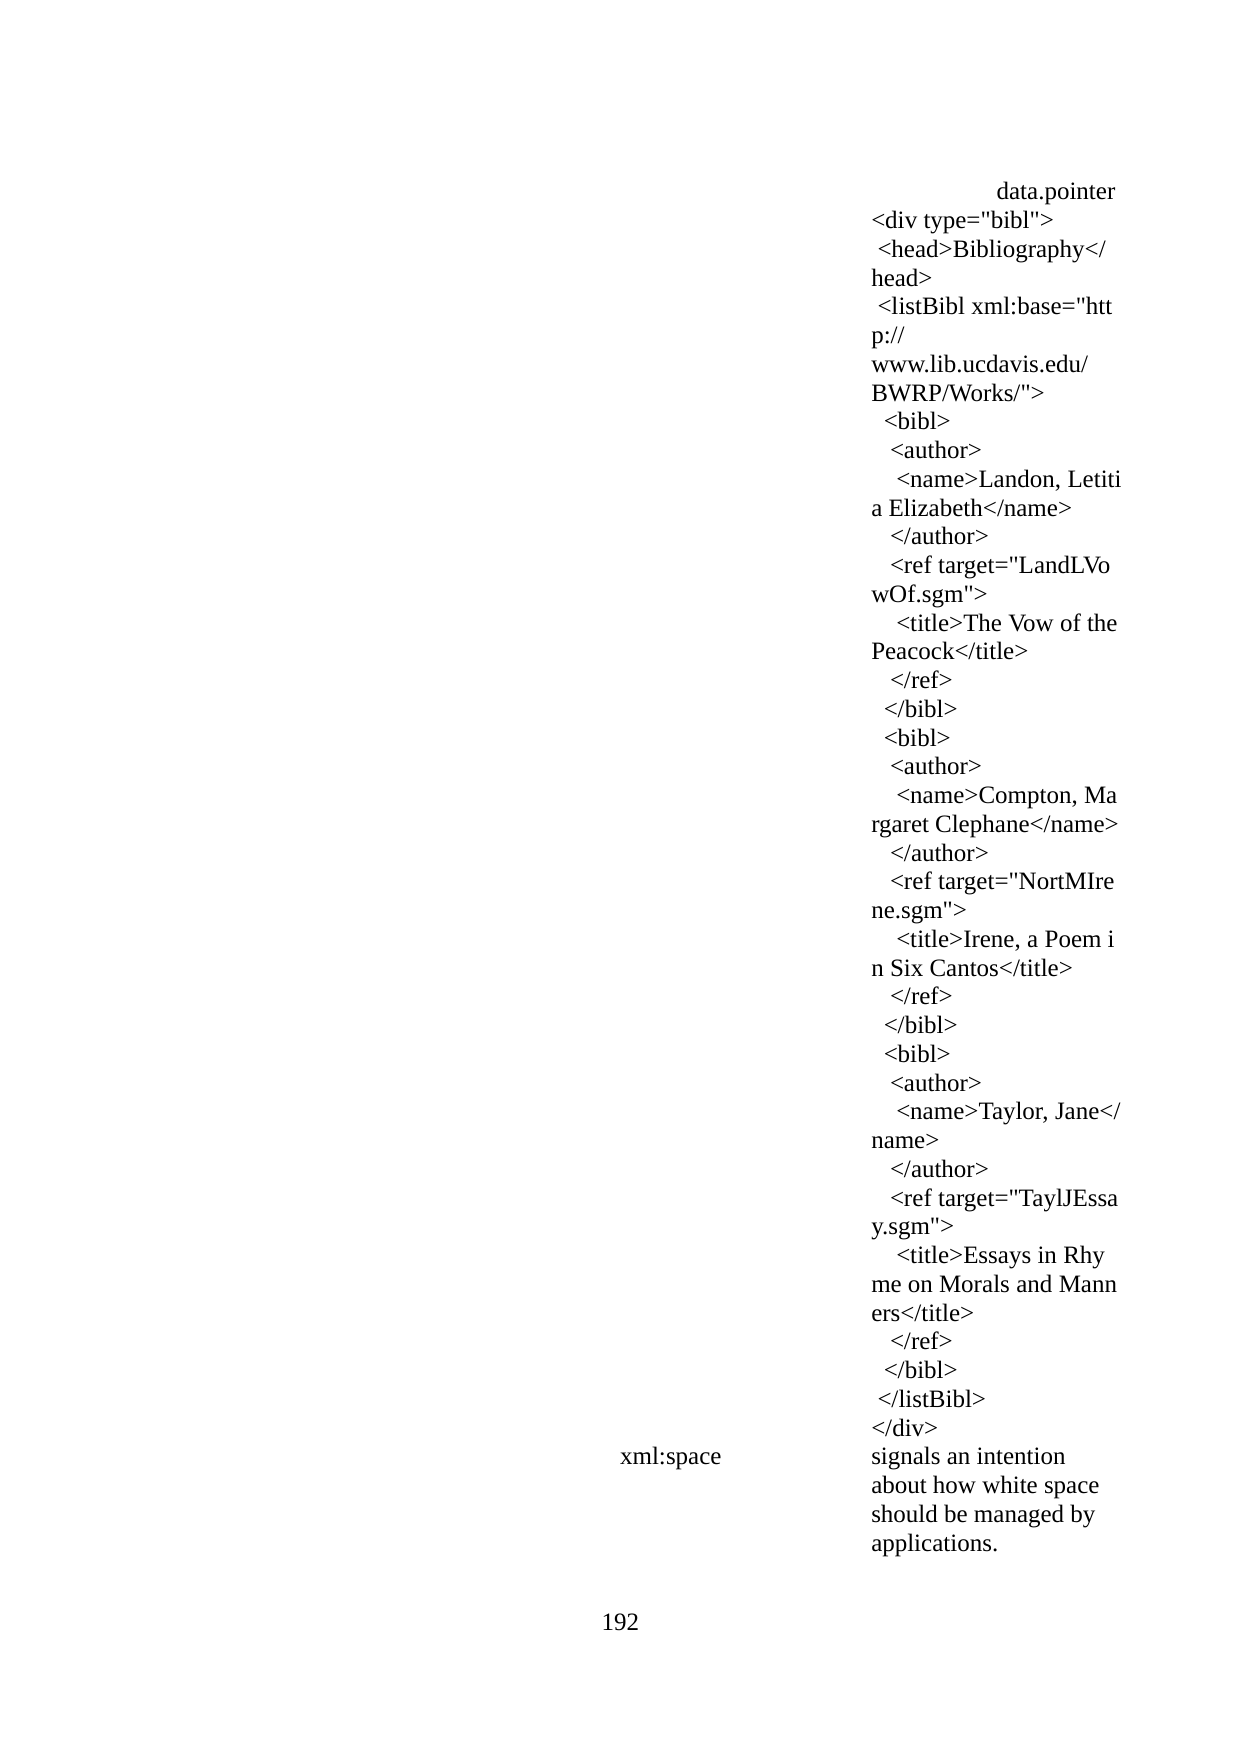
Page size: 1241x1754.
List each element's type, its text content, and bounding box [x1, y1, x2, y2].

table_cell data.pointer [996, 176, 1122, 205]
table_cell signals an intention about how white space should be managed by applications. [871, 1441, 1122, 1556]
table_cell xml:space [620, 1441, 871, 1556]
table_cell [118, 176, 620, 1556]
table_cell [620, 176, 871, 1441]
table_cell [871, 176, 996, 205]
table_cell <div type="bibl"> <head>Bibliography</head> <listBibl xml:base="http://www.lib.ucdavis.edu/BWRP/Works/"> <bibl> <author> <name>Landon, Letitia Elizabeth</name> </author> <ref target="LandLVowOf.sgm"> <title>The Vow of the Peacock</title> </ref> </bibl> <bibl> <author> <name>Compton, Margaret Clephane</name> </author> <ref target="NortMIrene.sgm"> <title>Irene, a Poem in Six Cantos</title> </ref> </bibl> <bibl> <author> <name>Taylor, Jane</name> </author> <ref target="TaylJEssay.sgm"> <title>Essays in Rhyme on Morals and Manners</title> </ref> </bibl> </listBibl> </div> [871, 205, 1122, 1441]
